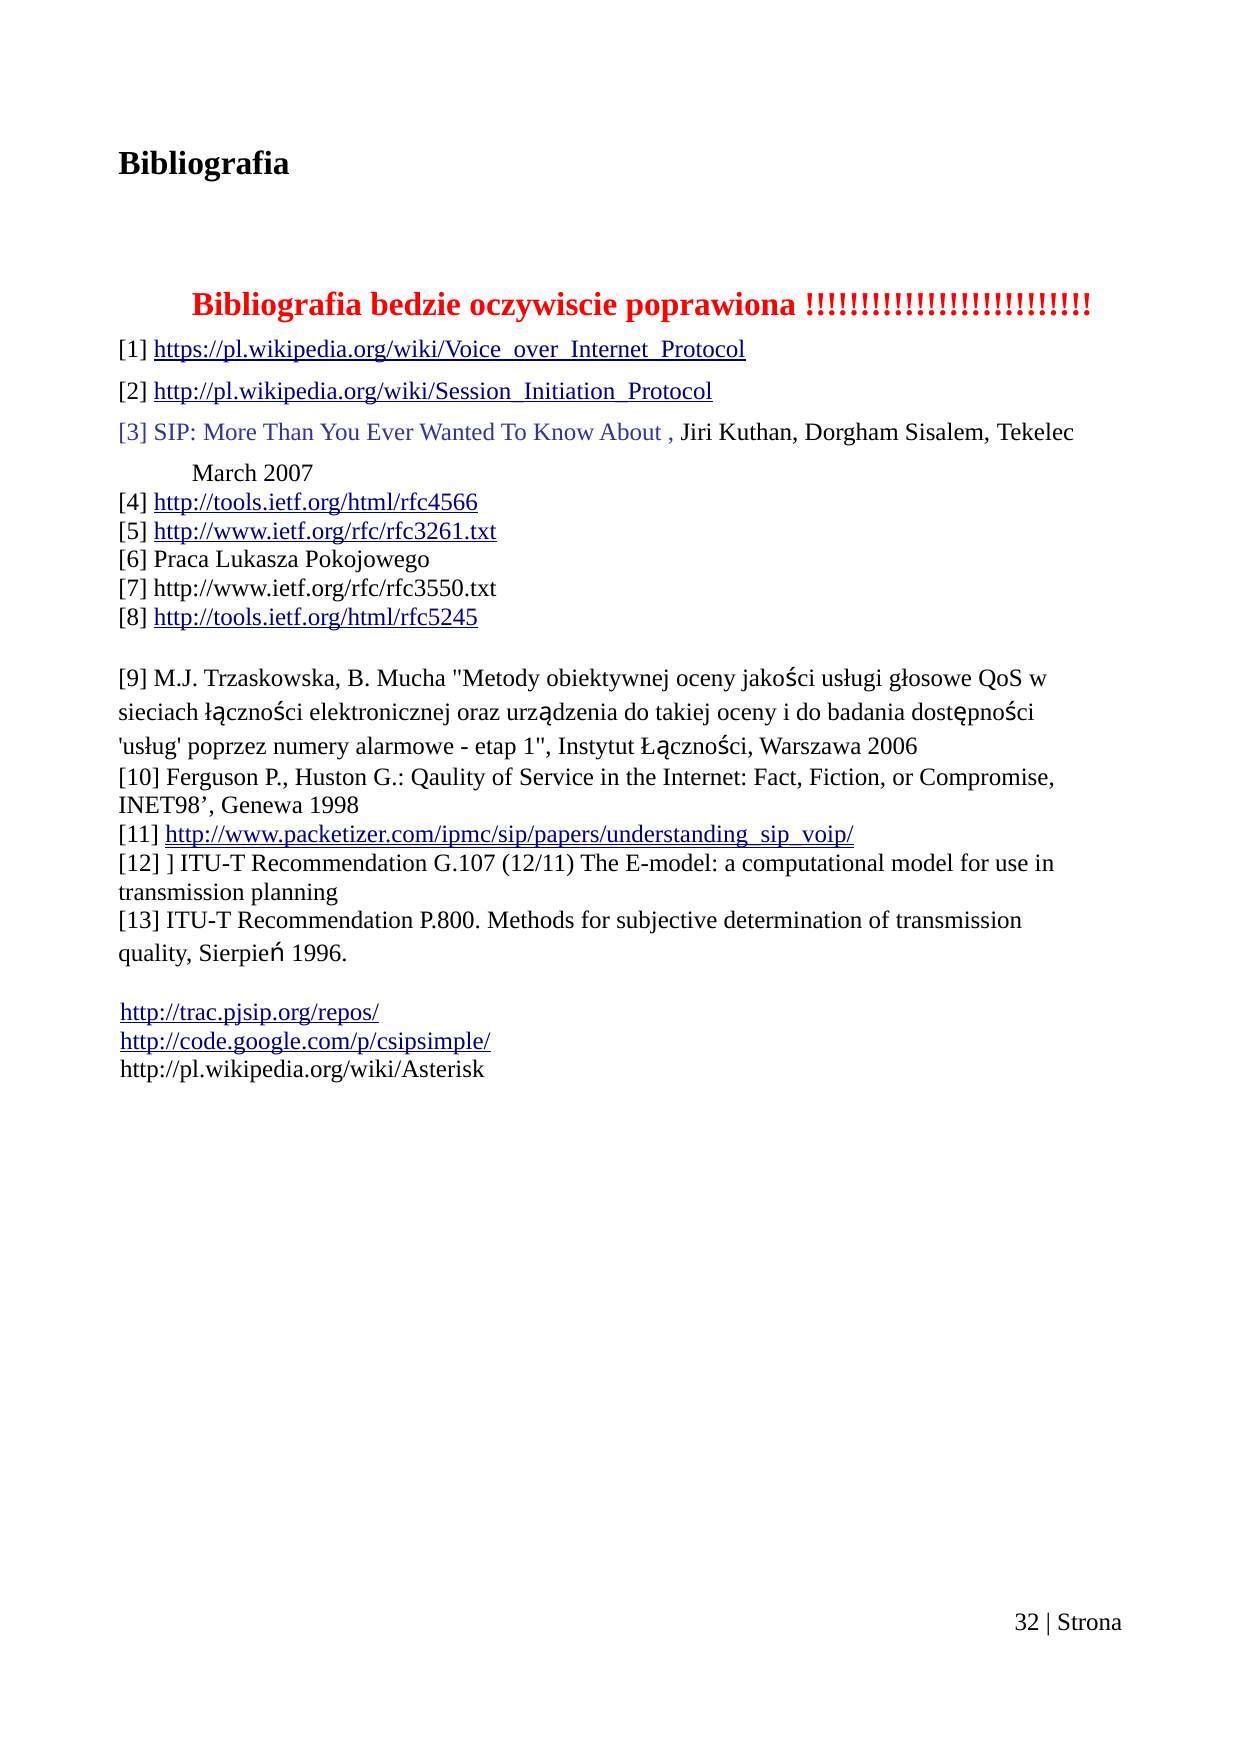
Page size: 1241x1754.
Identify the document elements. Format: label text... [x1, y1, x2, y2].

text quality, Sierpień 1996. [118, 934, 1122, 968]
list [12] ] ITU-T Recommendation G.107 (12/11) The E-model: a computational model for use in [118, 848, 1122, 877]
list [6] Praca Lukasza Pokojowego [118, 544, 1122, 573]
text [2] http://pl.wikipedia.org/wiki/Session_Initiation_Protocol [118, 376, 1122, 404]
text [10] Ferguson P., Huston G.: Qaulity of Service in the Internet: Fact, Fiction, or Compromise, [118, 762, 1122, 791]
list http://code.google.com/p/csipsimple/ [120, 1026, 1122, 1054]
list [8] http://tools.ietf.org/html/rfc5245 [118, 602, 1122, 631]
text March 2007 [118, 458, 1122, 487]
text [13] ITU-T Recommendation P.800. Methods for subjective determination of transmission [118, 906, 1122, 934]
subtitle Bibliografia [118, 143, 1122, 182]
text [3] SIP: More Than You Ever Wanted To Know About , Jiri Kuthan, Dorgham Sisalem, Tekelec [118, 417, 1122, 446]
text 'usług' poprzez numery alarmowe - etap 1", Instytut Łączności, Warszawa 2006 [118, 728, 1122, 762]
text sieciach łączności elektronicznej oraz urządzenia do takiej oceny i do badania dostępności [118, 694, 1122, 728]
list http://pl.wikipedia.org/wiki/Asterisk [120, 1054, 1122, 1083]
list [5] http://www.ietf.org/rfc/rfc3261.txt [118, 516, 1122, 544]
list [4] http://tools.ietf.org/html/rfc4566 [118, 487, 1122, 516]
list [7] http://www.ietf.org/rfc/rfc3550.txt [118, 573, 1122, 602]
text transmission planning [118, 877, 1122, 906]
list http://trac.pjsip.org/repos/ [120, 997, 1122, 1026]
text Bibliografia bedzie oczywiscie poprawiona !!!!!!!!!!!!!!!!!!!!!!!!!! [118, 284, 1122, 322]
list [9] M.J. Trzaskowska, B. Mucha "Metody obiektywnej oceny jakości usługi głosowe QoS w [118, 659, 1122, 694]
text INET98’, Genewa 1998 [118, 791, 1122, 819]
list [11] http://www.packetizer.com/ipmc/sip/papers/understanding_sip_voip/ [118, 819, 1122, 848]
text [1] https://pl.wikipedia.org/wiki/Voice_over_Internet_Protocol [118, 334, 1122, 363]
